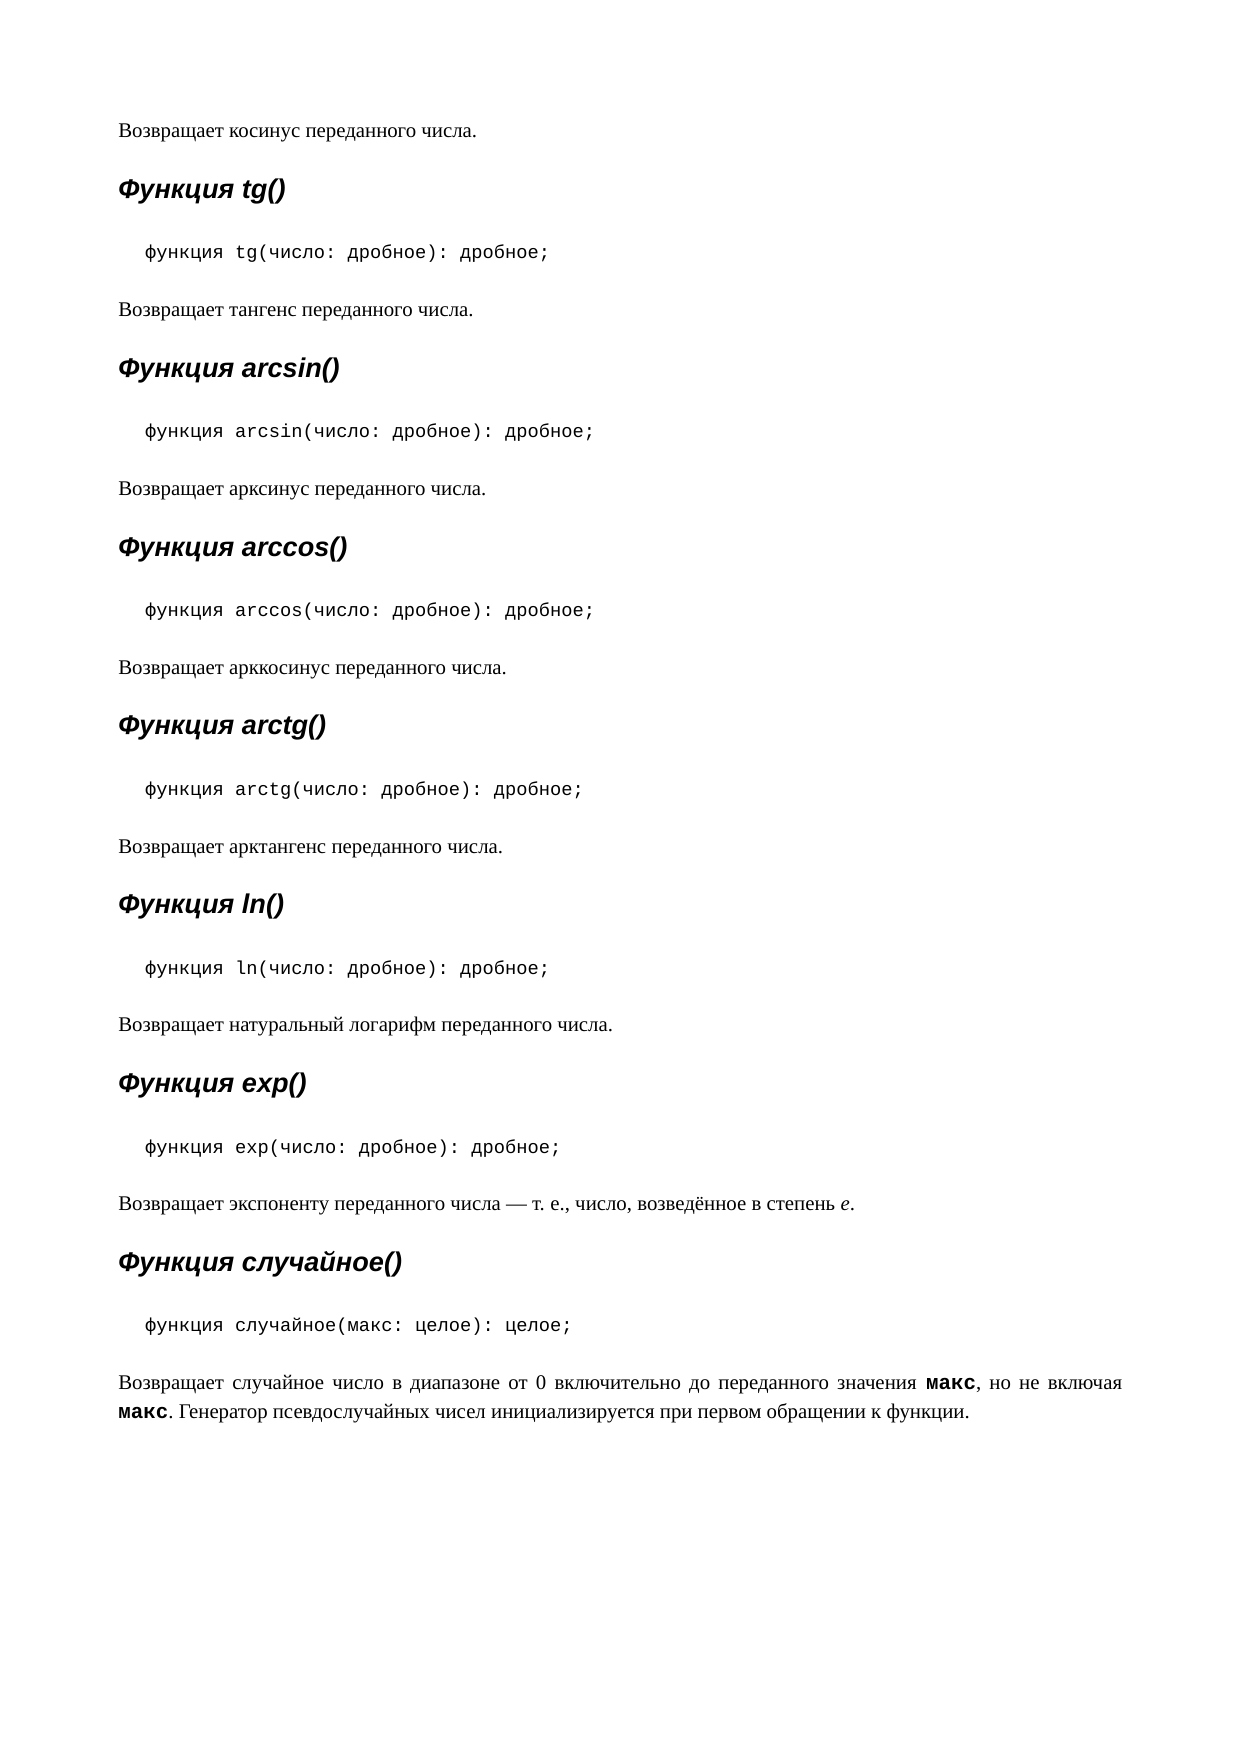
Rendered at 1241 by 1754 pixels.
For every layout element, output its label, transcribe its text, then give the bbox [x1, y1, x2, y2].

text Возвращает косинус переданного числа. [118, 118, 1122, 142]
text функция arcsin(число: дробное): дробное; [136, 413, 1104, 452]
text функция tg(число: дробное): дробное; [136, 234, 1104, 273]
subtitle Функция tg() [118, 173, 1122, 204]
text функция arccos(число: дробное): дробное; [136, 592, 1104, 631]
text Возвращает натуральный логарифм переданного числа. [118, 1012, 1122, 1036]
text функция случайное(макс: целое): целое; [136, 1307, 1104, 1346]
text Возвращает экспоненту переданного числа — т. е., число, возведённое в степень e. [118, 1191, 1122, 1215]
text Возвращает тангенс переданного числа. [118, 297, 1122, 321]
subtitle Функция arcsin() [118, 352, 1122, 383]
text функция arctg(число: дробное): дробное; [136, 771, 1104, 810]
subtitle Функция arccos() [118, 531, 1122, 562]
text функция ln(число: дробное): дробное; [136, 950, 1104, 989]
text Возвращает арккосинус переданного числа. [118, 655, 1122, 679]
subtitle Функция ln() [118, 888, 1122, 919]
subtitle Функция случайное() [118, 1246, 1122, 1277]
text Возвращает случайное число в диапазоне от 0 включительно до переданного значения макс, но не включая макс. Генератор псевдослучайных чисел инициализируется при первом обращении к функции. [118, 1370, 1122, 1425]
text Возвращает арксинус переданного числа. [118, 476, 1122, 500]
subtitle Функция exp() [118, 1067, 1122, 1098]
text функция exp(число: дробное): дробное; [136, 1128, 1104, 1167]
text Возвращает арктангенс переданного числа. [118, 833, 1122, 858]
subtitle Функция arctg() [118, 709, 1122, 741]
